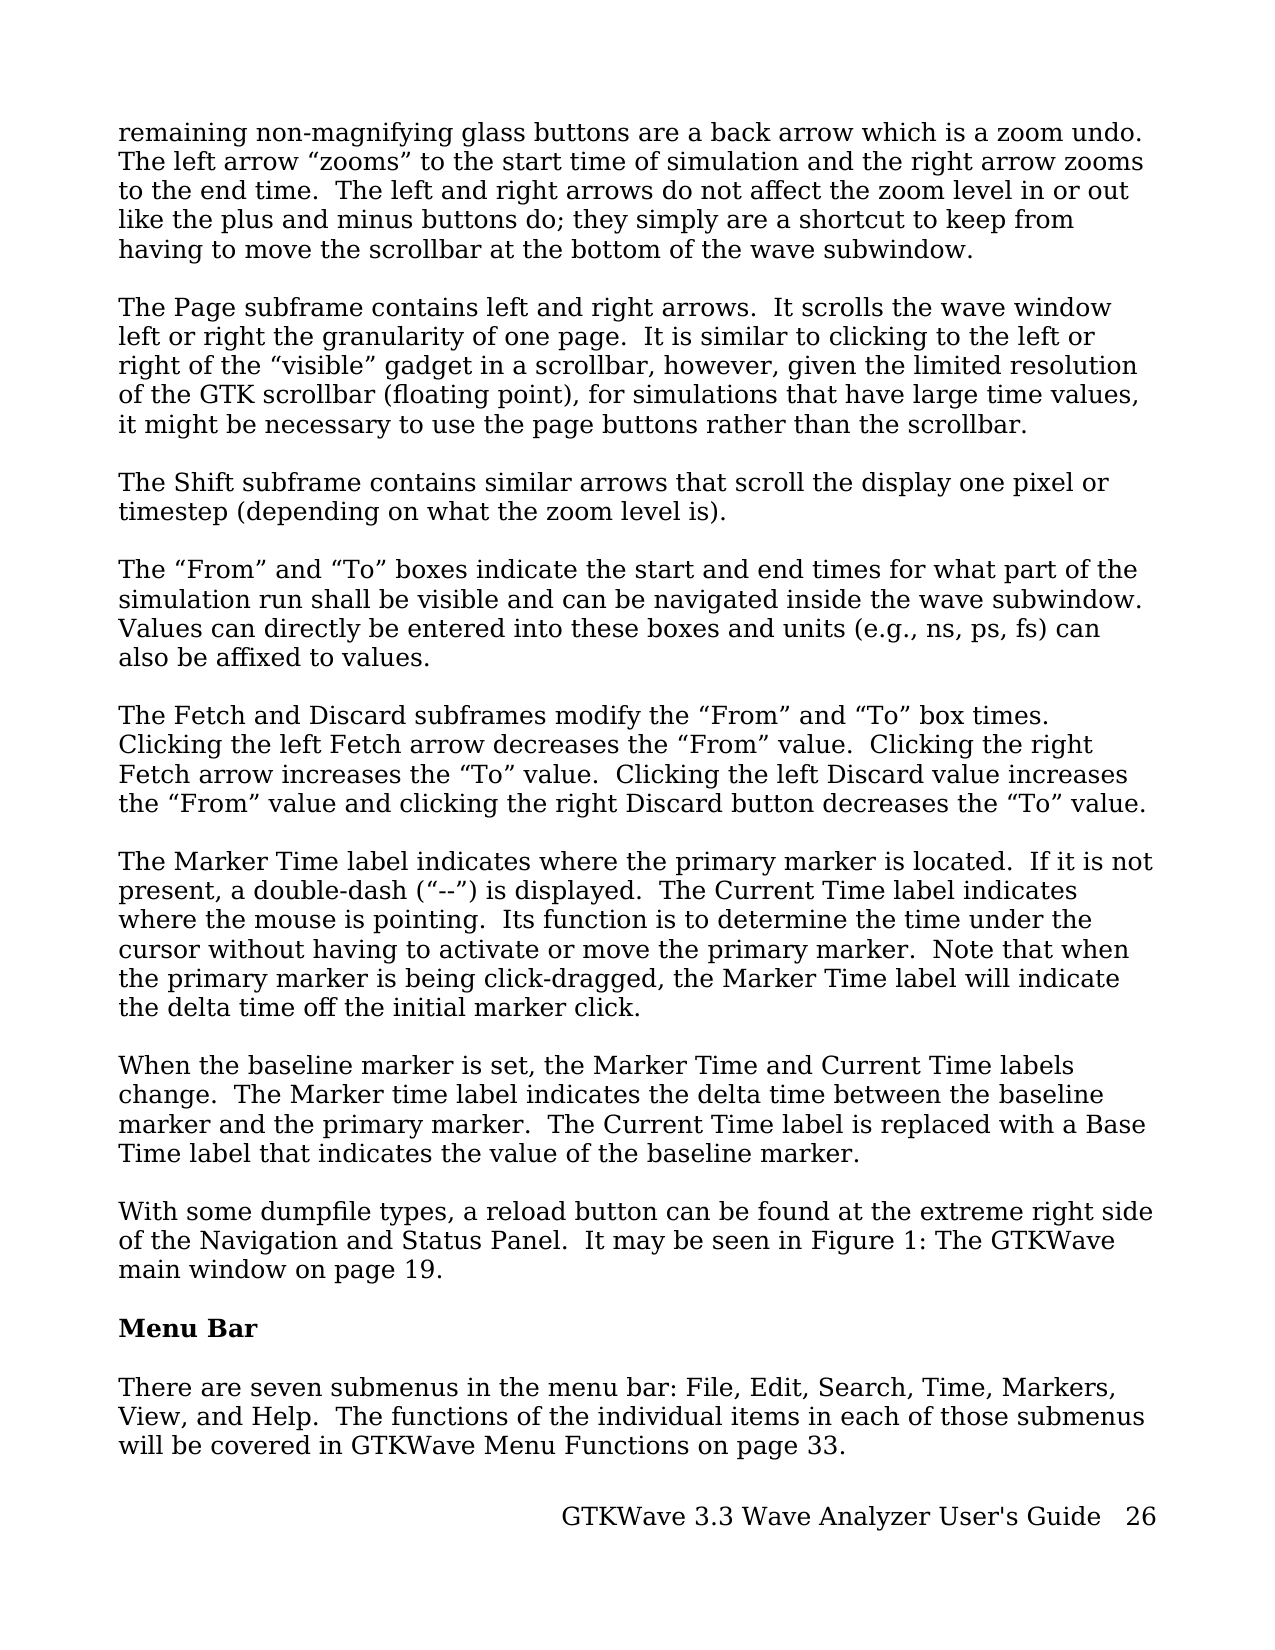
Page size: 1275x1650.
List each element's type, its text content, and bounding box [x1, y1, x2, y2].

text The Marker Time label indicates where the primary marker is located. If it is not present, a double-dash (“--”) is displayed. The Current Time label indicates where the mouse is pointing. Its function is to determine the time under the cursor without having to activate or move the primary marker. Note that when the primary marker is being click-dragged, the Marker Time label will indicate the delta time off the initial marker click. [118, 847, 1157, 1022]
text remaining non-magnifying glass buttons are a back arrow which is a zoom undo. The left arrow “zooms” to the start time of simulation and the right arrow zooms to the end time. The left and right arrows do not affect the zoom level in or out like the plus and minus buttons do; they simply are a shortcut to keep from having to move the scrollbar at the bottom of the wave subwindow. [118, 118, 1157, 264]
text When the baseline marker is set, the Marker Time and Current Time labels change. The Marker time label indicates the delta time between the baseline marker and the primary marker. The Current Time label is replaced with a Base Time label that indicates the value of the baseline marker. [118, 1051, 1157, 1168]
text With some dumpfile types, a reload button can be found at the extreme right side of the Navigation and Status Panel. It may be seen in Figure 1: The GTKWave main window on page 19. [118, 1197, 1157, 1285]
text The Shift subframe contains similar arrows that scroll the display one pixel or timestep (depending on what the zoom level is). [118, 468, 1157, 526]
text There are seven submenus in the menu bar: File, Edit, Search, Time, Markers, View, and Help. The functions of the individual items in each of those submenus will be covered in GTKWave Menu Functions on page 33. [118, 1373, 1157, 1460]
text The Page subframe contains left and right arrows. It scrolls the wave window left or right the granularity of one page. It is similar to clicking to the left or right of the “visible” gadget in a scrollbar, however, given the limited resolution of the GTK scrollbar (floating point), for simulations that have large time values, it might be necessary to use the page buttons rather than the scrollbar. [118, 293, 1157, 439]
text Menu Bar [118, 1314, 1157, 1343]
text The “From” and “To” boxes indicate the start and end times for what part of the simulation run shall be visible and can be navigated inside the wave subwindow. Values can directly be entered into these boxes and units (e.g., ns, ps, fs) can also be affixed to values. [118, 556, 1157, 672]
text The Fetch and Discard subframes modify the “From” and “To” box times. Clicking the left Fetch arrow decreases the “From” value. Clicking the right Fetch arrow increases the “To” value. Clicking the left Discard value increases the “From” value and clicking the right Discard button decreases the “To” value. [118, 701, 1157, 818]
